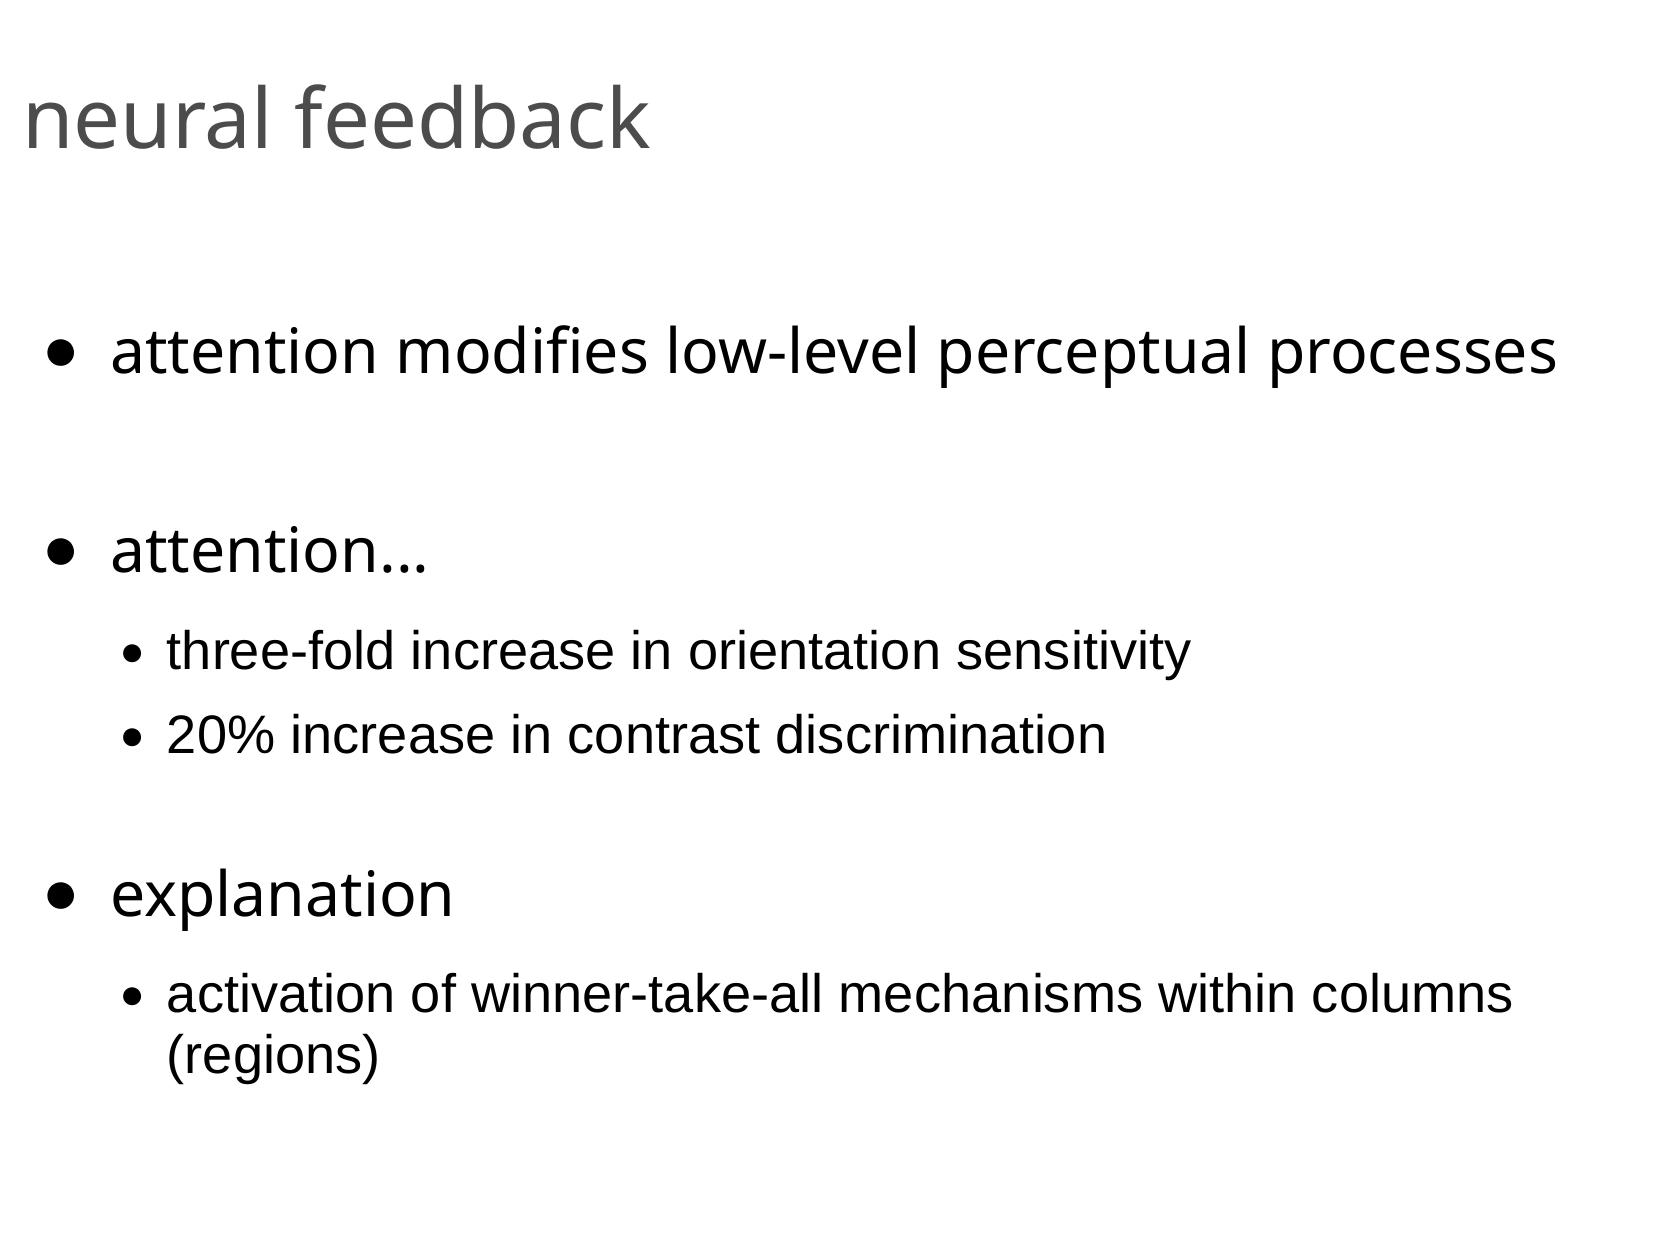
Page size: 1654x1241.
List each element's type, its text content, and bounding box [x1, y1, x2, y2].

title neural feedback [22, 19, 1654, 213]
list attention modifies low-level perceptual processes attention... three-fold increase in orientation sensitivity 20% increase in contrast discrimination explanation activation of winner-take-all mechanisms within columns (regions) [25, 226, 1654, 1166]
